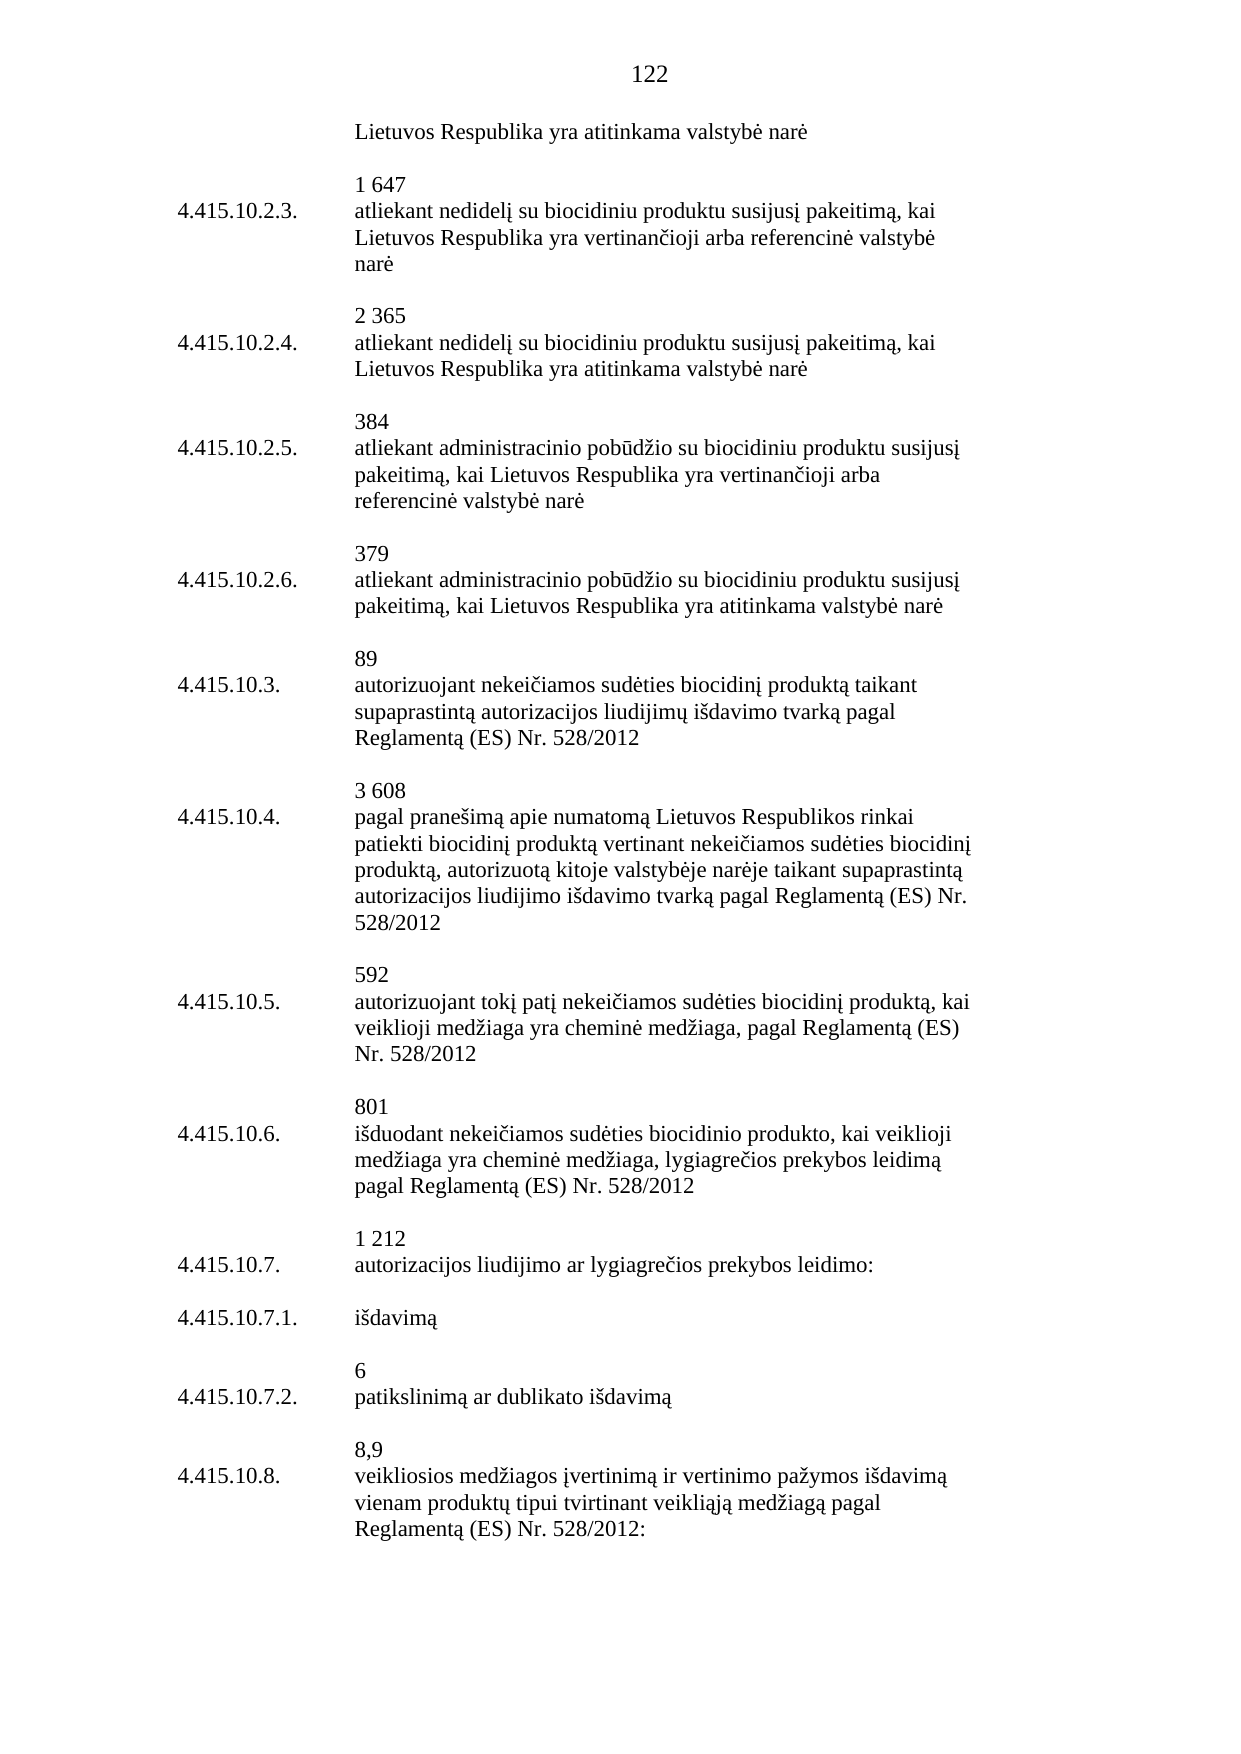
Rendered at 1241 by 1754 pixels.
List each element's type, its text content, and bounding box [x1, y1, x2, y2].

text 4.415.10.2.5. atliekant administracinio pobūdžio su biocidiniu produktu susijusį [177, 434, 974, 461]
text Lietuvos Respublika yra vertinančioji arba referencinė valstybė [354, 223, 974, 250]
text Reglamentą (ES) Nr. 528/2012: [354, 1515, 974, 1568]
text pakeitimą, kai Lietuvos Respublika yra vertinančioji arba [354, 461, 974, 487]
text 4.415.10.6. išduodant nekeičiamos sudėties biocidinio produkto, kai veiklioji [177, 1119, 974, 1146]
text 4.415.10.7.1. išdavimą 6 [177, 1304, 974, 1383]
text vienam produktų tipui tvirtinant veikliąją medžiagą pagal [354, 1488, 974, 1515]
text 4.415.10.7.2. patikslinimą ar dublikato išdavimą 8,9 [177, 1383, 974, 1462]
text 4.415.10.5. autorizuojant tokį patį nekeičiamos sudėties biocidinį produktą, kai [177, 988, 974, 1014]
text veiklioji medžiaga yra cheminė medžiaga, pagal Reglamentą (ES) [354, 1014, 974, 1041]
text produktą, autorizuotą kitoje valstybėje narėje taikant supaprastintą [354, 856, 974, 882]
text patiekti biocidinį produktą vertinant nekeičiamos sudėties biocidinį [354, 830, 974, 856]
text 4.415.10.8. veikliosios medžiagos įvertinimą ir vertinimo pažymos išdavimą [177, 1462, 974, 1488]
text 4.415.10.2.6. atliekant administracinio pobūdžio su biocidiniu produktu susijusį [177, 566, 974, 592]
text pakeitimą, kai Lietuvos Respublika yra atitinkama valstybė narė 89 [354, 592, 974, 672]
text narė 2 365 [354, 250, 974, 329]
text 4.415.10.3. autorizuojant nekeičiamos sudėties biocidinį produktą taikant [177, 672, 974, 698]
text autorizacijos liudijimo išdavimo tvarką pagal Reglamentą (ES) Nr. [354, 882, 974, 909]
text Nr. 528/2012 801 [354, 1041, 974, 1119]
text supaprastintą autorizacijos liudijimų išdavimo tvarką pagal [354, 698, 974, 724]
text Lietuvos Respublika yra atitinkama valstybė narė 1 647 [354, 118, 974, 197]
text pagal Reglamentą (ES) Nr. 528/2012 1 212 [354, 1172, 974, 1251]
text Lietuvos Respublika yra atitinkama valstybė narė 384 [354, 355, 974, 434]
text 4.415.10.7. autorizacijos liudijimo ar lygiagrečios prekybos leidimo: [177, 1251, 974, 1304]
text Reglamentą (ES) Nr. 528/2012 3 608 [354, 724, 974, 803]
text 4.415.10.4. pagal pranešimą apie numatomą Lietuvos Respublikos rinkai [177, 803, 974, 830]
text medžiaga yra cheminė medžiaga, lygiagrečios prekybos leidimą [354, 1146, 974, 1172]
text 4.415.10.2.3. atliekant nedidelį su biocidiniu produktu susijusį pakeitimą, kai [177, 197, 974, 223]
text 528/2012 592 [354, 909, 974, 988]
text 4.415.10.2.4. atliekant nedidelį su biocidiniu produktu susijusį pakeitimą, kai [177, 329, 974, 355]
text referencinė valstybė narė 379 [354, 487, 974, 566]
